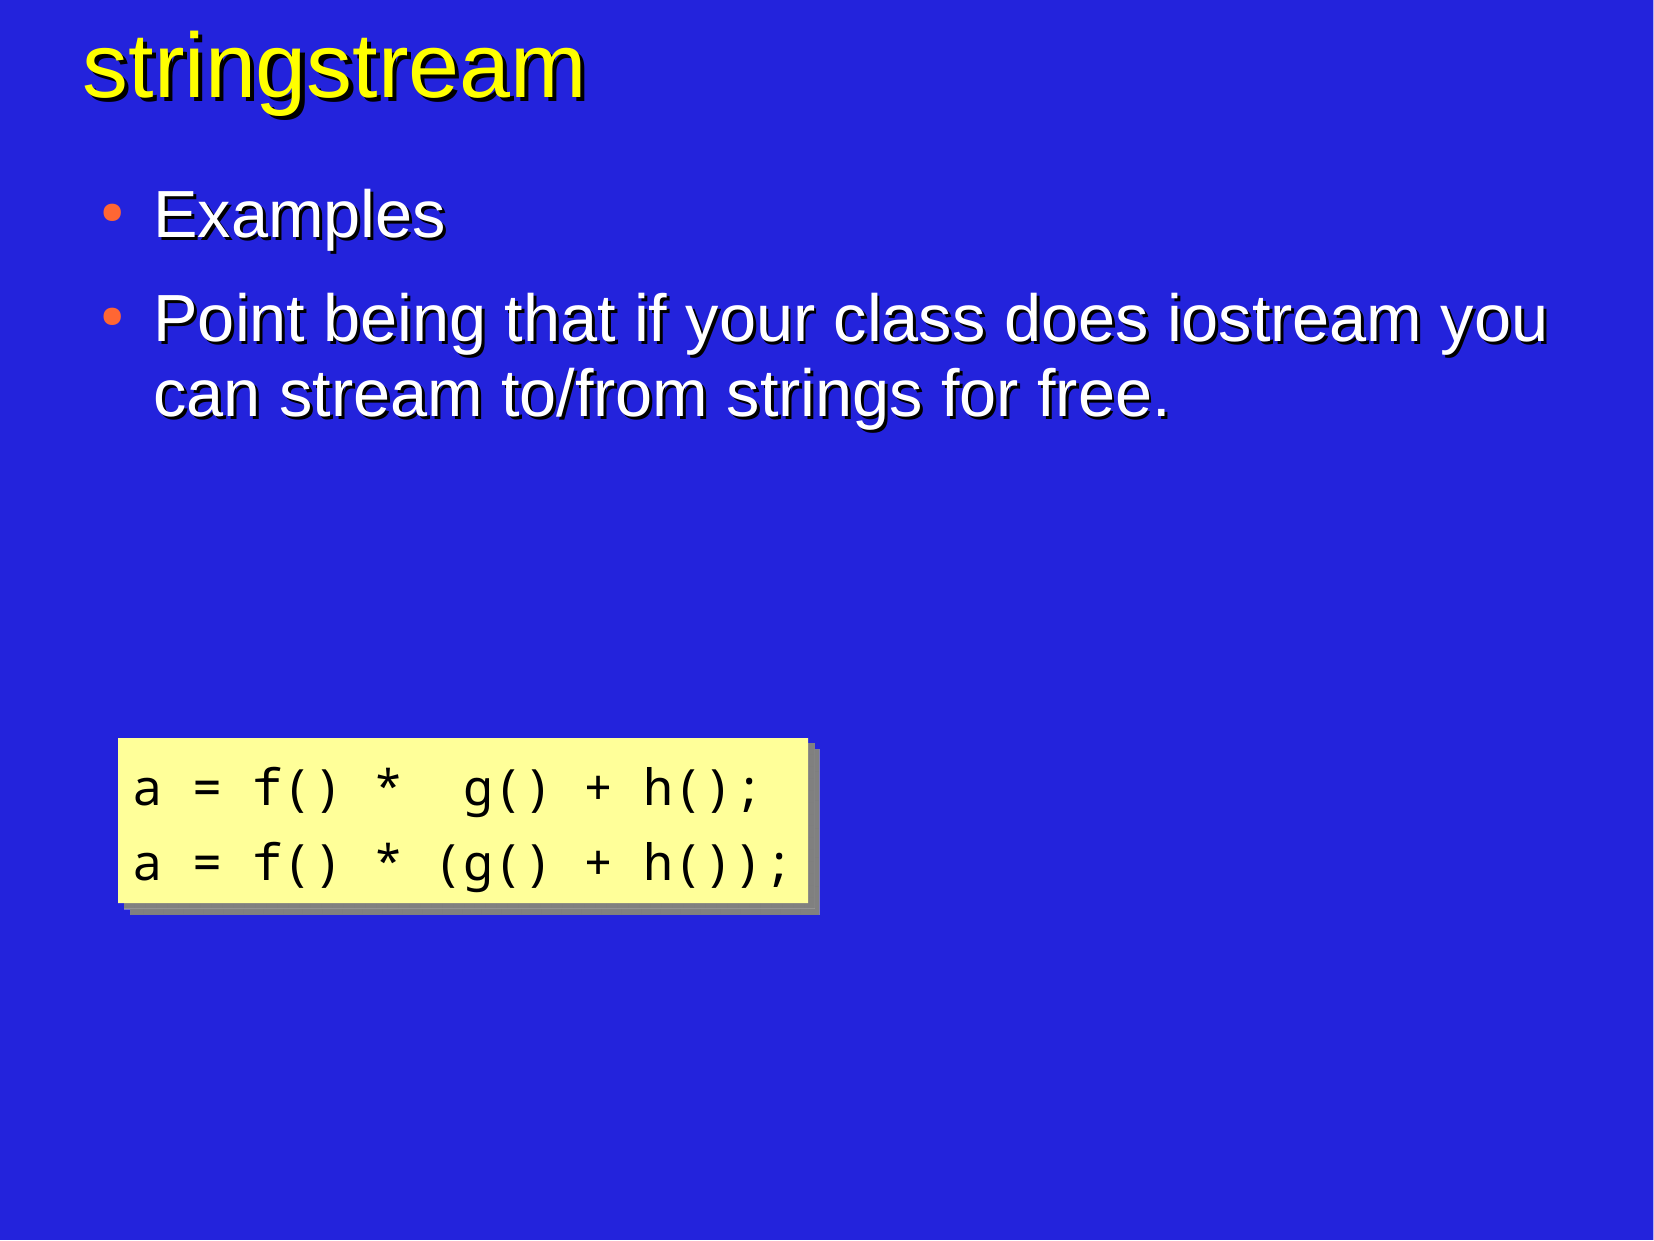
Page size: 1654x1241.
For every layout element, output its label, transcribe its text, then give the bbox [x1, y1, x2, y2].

text_box a = f() * g() + h(); a = f() * (g() + h()); [118, 738, 809, 904]
title stringstream [82, 2, 1571, 130]
list Examples Point being that if your class does iostream you can stream to/from strings for free. [82, 177, 1571, 1182]
